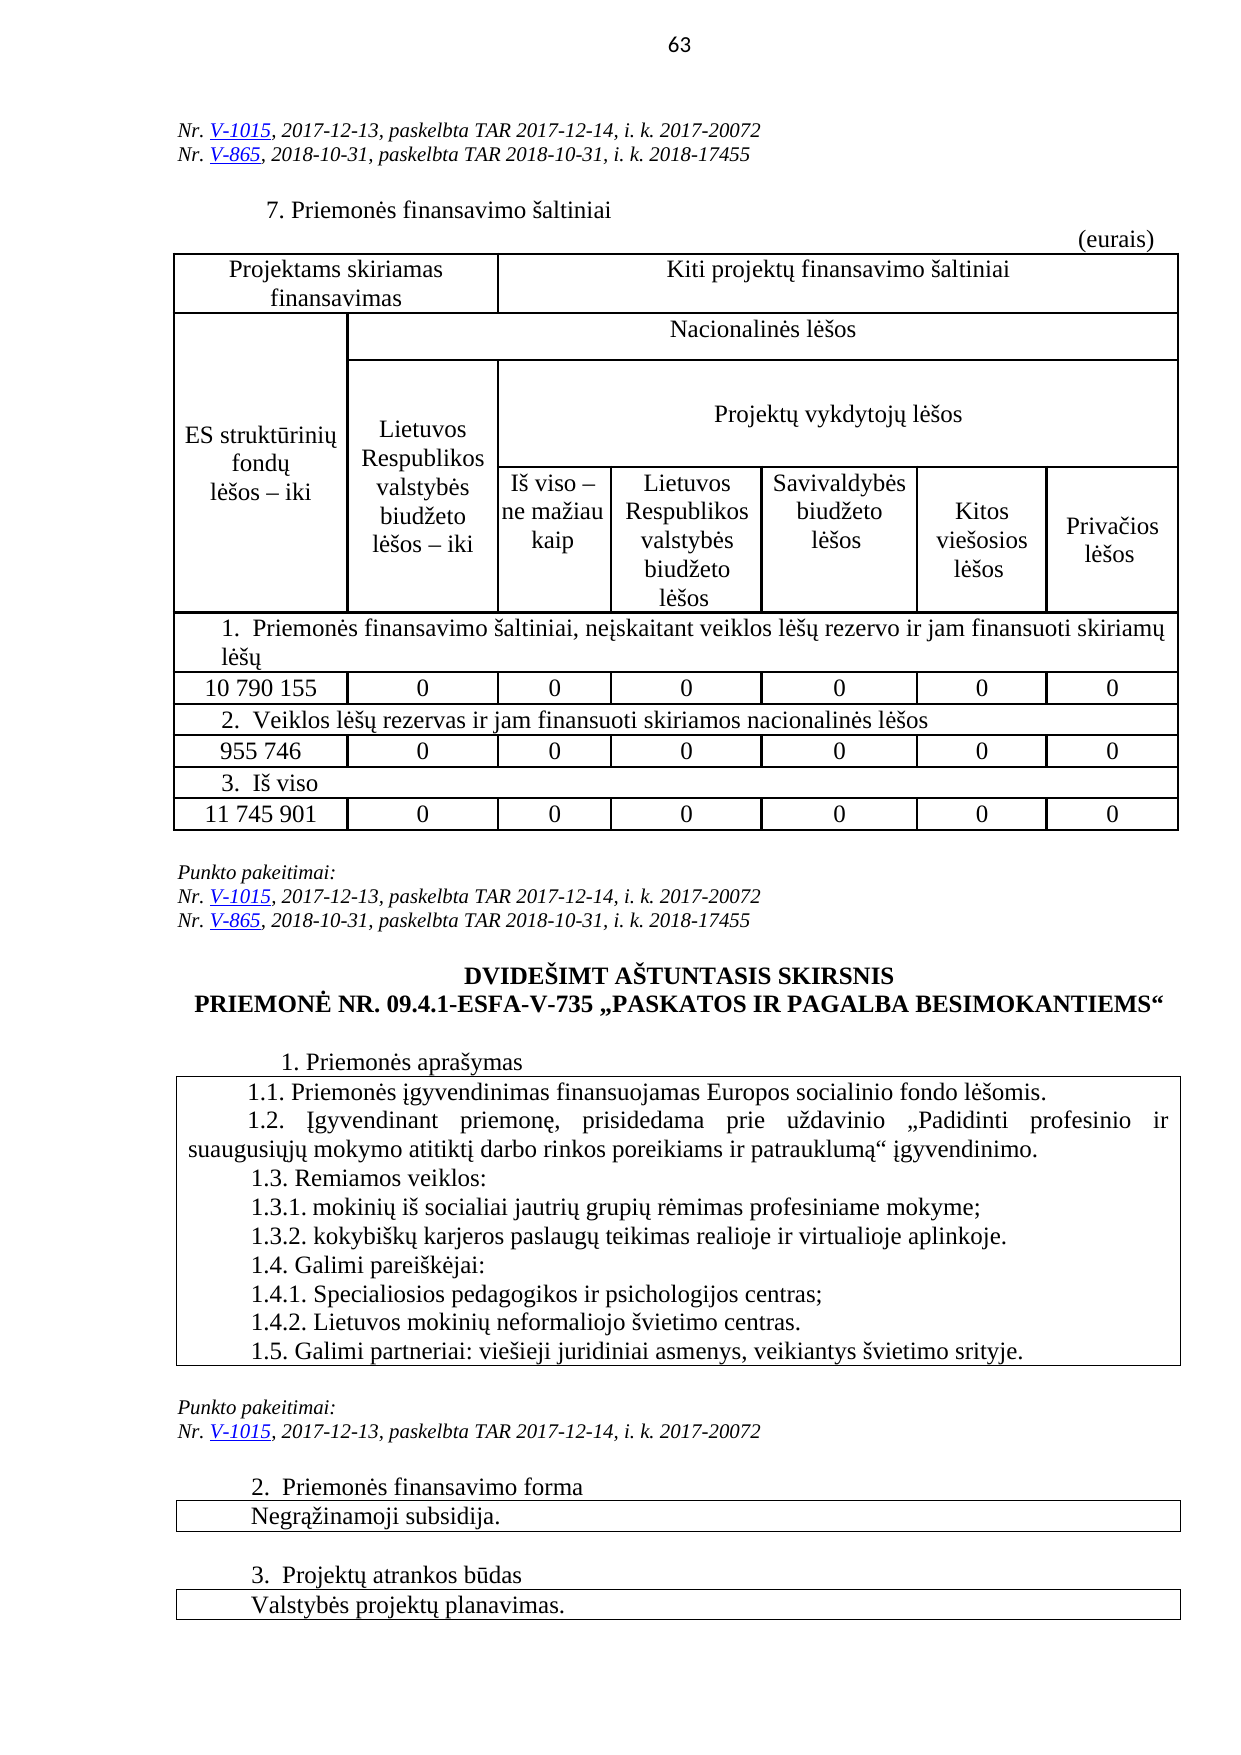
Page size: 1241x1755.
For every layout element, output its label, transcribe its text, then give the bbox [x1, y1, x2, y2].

table_cell 0 [612, 673, 760, 703]
table_cell 0 [918, 799, 1045, 829]
table_header Negrąžinamoji subsidija. [177, 1501, 1180, 1531]
table_cell 0 [763, 673, 916, 703]
text 3. Projektų atrankos būdas [251, 1561, 1181, 1589]
text (eurais) [177, 224, 1181, 252]
table_cell 1.3. Remiamos veiklos: 1.3.1. mokinių iš socialiai jautrių grupių rėmimas profesiniame mokyme; 1.3.2. kokybiškų karjeros paslaugų teikimas realioje ir virtualioje aplinkoje. [177, 1163, 1180, 1250]
text Nr. V-865, 2018-10-31, paskelbta TAR 2018-10-31, i. k. 2018-17455 [177, 908, 1181, 932]
table_cell Nacionalinės lėšos [349, 314, 1177, 359]
table_cell 0 [349, 736, 497, 766]
table_cell 0 [763, 799, 916, 829]
table_cell 0 [499, 799, 610, 829]
table_cell 0 [499, 673, 610, 703]
table_cell 0 [499, 736, 610, 766]
table_cell 0 [612, 736, 760, 766]
table_cell 3. Iš viso [175, 768, 1177, 797]
text Nr. V-865, 2018-10-31, paskelbta TAR 2018-10-31, i. k. 2018-17455 [177, 142, 1181, 166]
table_cell Projektų vykdytojų lėšos [499, 361, 1177, 466]
text Nr. V-1015, 2017-12-13, paskelbta TAR 2017-12-14, i. k. 2017-20072 [177, 884, 1181, 908]
table_cell 0 [918, 673, 1045, 703]
table_cell 1.2. Įgyvendinant priemonę, prisidedama prie uždavinio „Padidinti profesinio ir suaugusiųjų mokymo atitiktį darbo rinkos poreikiams ir patrauklumą“ įgyvendinimo. [177, 1106, 1180, 1163]
table_cell 1.4. Galimi pareiškėjai: 1.4.1. Specialiosios pedagogikos ir psichologijos centras; 1.4.2. Lietuvos mokinių neformaliojo švietimo centras. [177, 1250, 1180, 1336]
table_cell 0 [349, 799, 497, 829]
text Nr. V-1015, 2017-12-13, paskelbta TAR 2017-12-14, i. k. 2017-20072 [177, 118, 1181, 142]
table_cell 0 [763, 736, 916, 766]
table_header Kiti projektų finansavimo šaltiniai [499, 255, 1177, 312]
table_cell 1. Priemonės finansavimo šaltiniai, neįskaitant veiklos lėšų rezervo ir jam finansuoti skiriamų lėšų [175, 614, 1177, 671]
table_cell 955 746 [175, 736, 346, 766]
table_cell ES struktūrinių fondų lėšos – iki [175, 314, 346, 611]
text DVIDEŠIMT AŠTUNTASIS SKIRSNIS [177, 961, 1181, 989]
table_cell 0 [918, 736, 1045, 766]
table_cell 1.5. Galimi partneriai: viešieji juridiniai asmenys, veikiantys švietimo srityje. [177, 1336, 1180, 1365]
text 1. Priemonės aprašymas [177, 1047, 1181, 1076]
table_header Valstybės projektų planavimas. [177, 1590, 1180, 1619]
table_cell 0 [1048, 799, 1177, 829]
text Nr. V-1015, 2017-12-13, paskelbta TAR 2017-12-14, i. k. 2017-20072 [177, 1419, 1181, 1443]
text PRIEMONĖ NR. 09.4.1-ESFA-V-735 „PASKATOS IR PAGALBA BESIMOKANTIEMS“ [177, 989, 1181, 1018]
table_cell 11 745 901 [175, 799, 346, 829]
table_header 1.1. Priemonės įgyvendinimas finansuojamas Europos socialinio fondo lėšomis. [177, 1077, 1180, 1106]
table_cell Iš viso – ne mažiau kaip [499, 468, 610, 611]
text Punkto pakeitimai: [177, 860, 1181, 884]
table_cell Kitos viešosios lėšos [918, 468, 1045, 611]
table_cell Privačios lėšos [1048, 468, 1177, 611]
table_cell Savivaldybės biudžeto lėšos [763, 468, 916, 611]
table_cell 2. Veiklos lėšų rezervas ir jam finansuoti skiriamos nacionalinės lėšos [175, 705, 1177, 734]
text 7. Priemonės finansavimo šaltiniai [266, 195, 1181, 224]
table_cell 0 [1048, 736, 1177, 766]
text Punkto pakeitimai: [177, 1395, 1181, 1419]
table_header Projektams skiriamas finansavimas [175, 255, 497, 312]
table_cell 10 790 155 [175, 673, 346, 703]
table_cell 0 [349, 673, 497, 703]
table_cell 0 [1048, 673, 1177, 703]
table_cell Lietuvos Respublikos valstybės biudžeto lėšos – iki [349, 361, 497, 611]
table_cell 0 [612, 799, 760, 829]
table_cell Lietuvos Respublikos valstybės biudžeto lėšos [612, 468, 760, 611]
text 2. Priemonės finansavimo forma [251, 1472, 1181, 1500]
